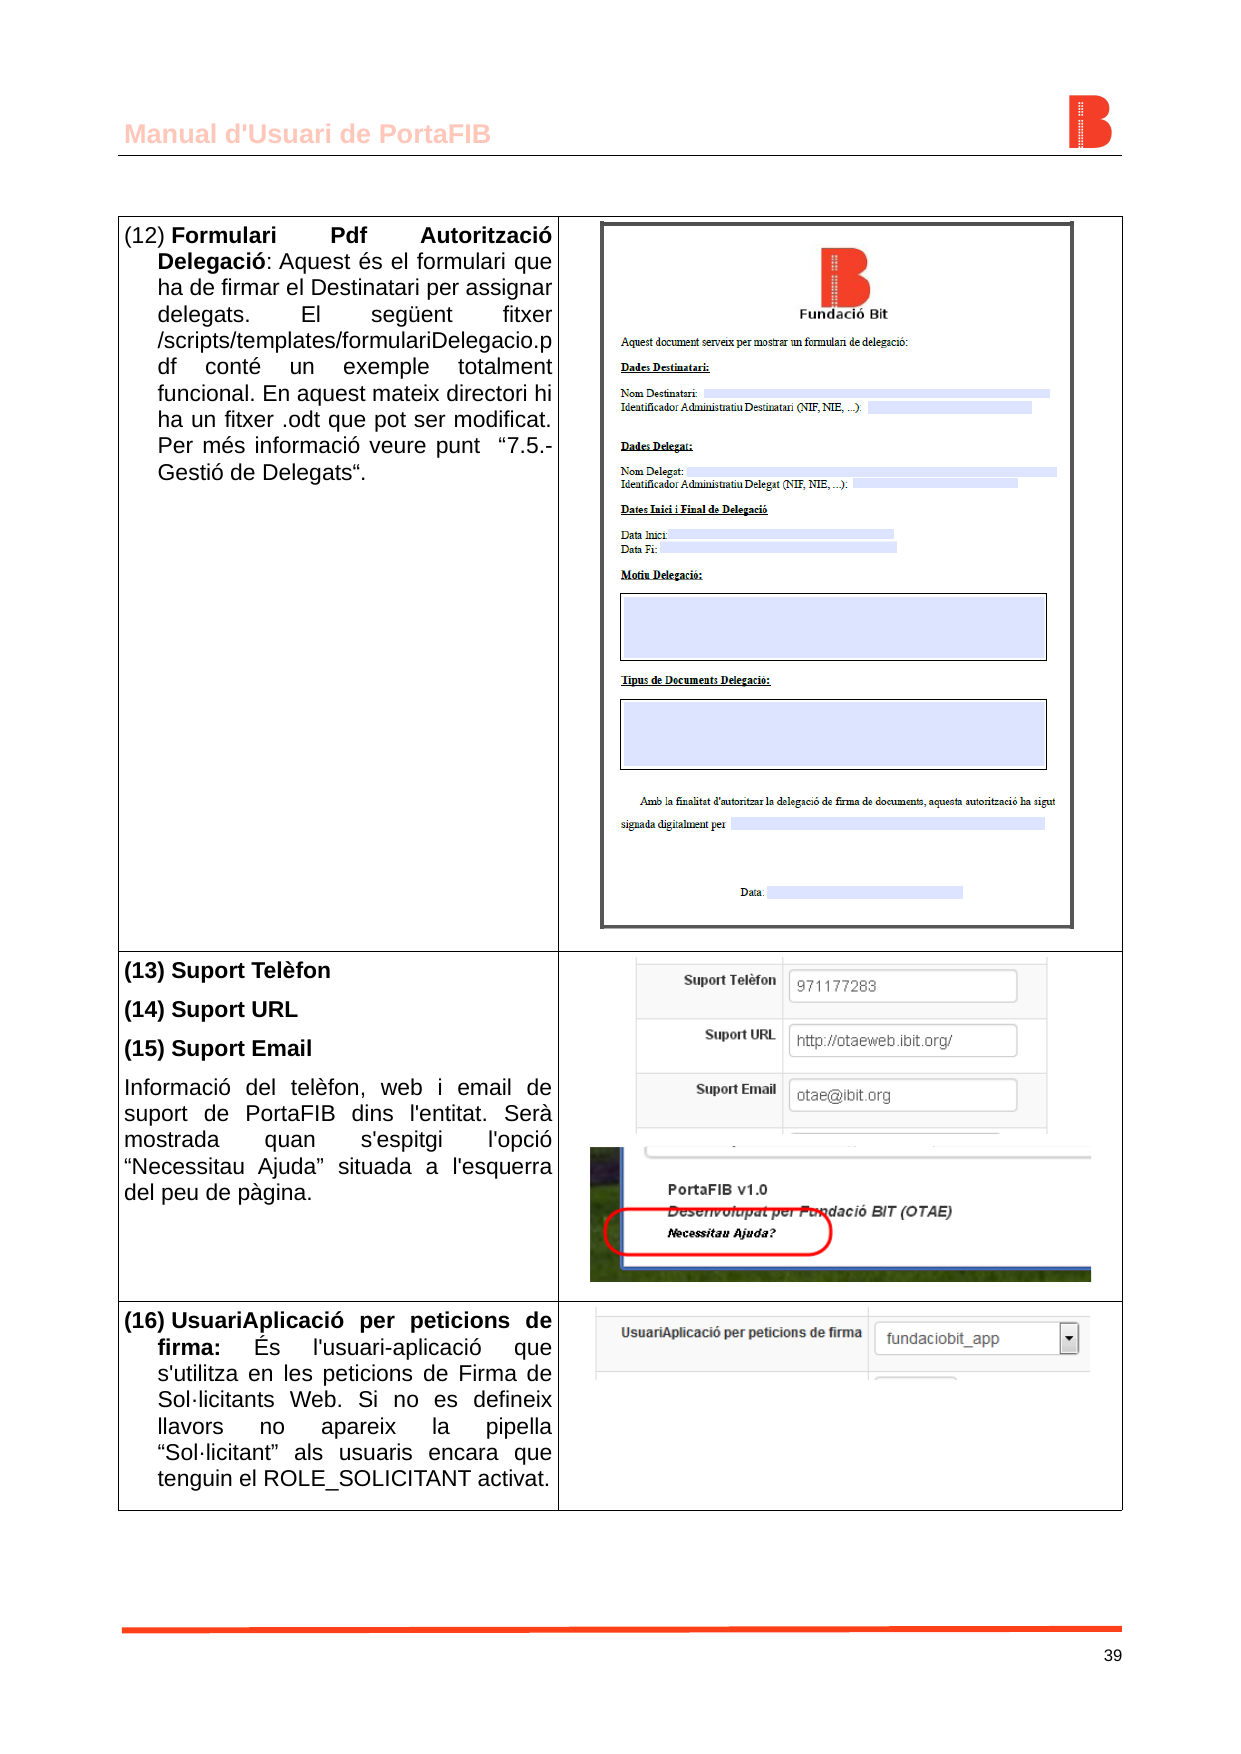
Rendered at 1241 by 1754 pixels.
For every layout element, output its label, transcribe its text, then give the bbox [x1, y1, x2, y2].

picture [1063, 94, 1117, 150]
table_cell UsuariAplicació per peticions de firma: És l'usuari-aplicació que s'utilitza en les peticions de Firma de Sol·licitants Web. Si no es defineix llavors no apareix la pipella “Sol·licitant” als usuaris encara que tenguin el ROLE_SOLICITANT activat. [119, 1302, 558, 1510]
picture [600, 221, 1074, 929]
picture [628, 957, 1052, 1134]
table_cell [559, 952, 1122, 1301]
table_cell [559, 1302, 1122, 1510]
table_cell [559, 217, 1122, 951]
table_cell Suport Telèfon Suport URL Suport Email Informació del telèfon, web i email de suport de PortaFIB dins l'entitat. Serà mostrada quan s'espitgi l'opció “Necessitau Ajuda” situada a l'esquerra del peu de pàgina. [119, 952, 558, 1301]
picture [589, 1146, 1092, 1282]
table_cell Formulari Pdf Autorització Delegació: Aquest és el formulari que ha de firmar el Destinatari per assignar delegats. El següent fitxer /scripts/templates/formulariDelegacio.pdf conté un exemple totalment funcional. En aquest mateix directori hi ha un fitxer .odt que pot ser modificat. Per més informació veure punt “7.5.-Gestió de Delegats“. [119, 217, 558, 951]
picture [590, 1307, 1091, 1380]
